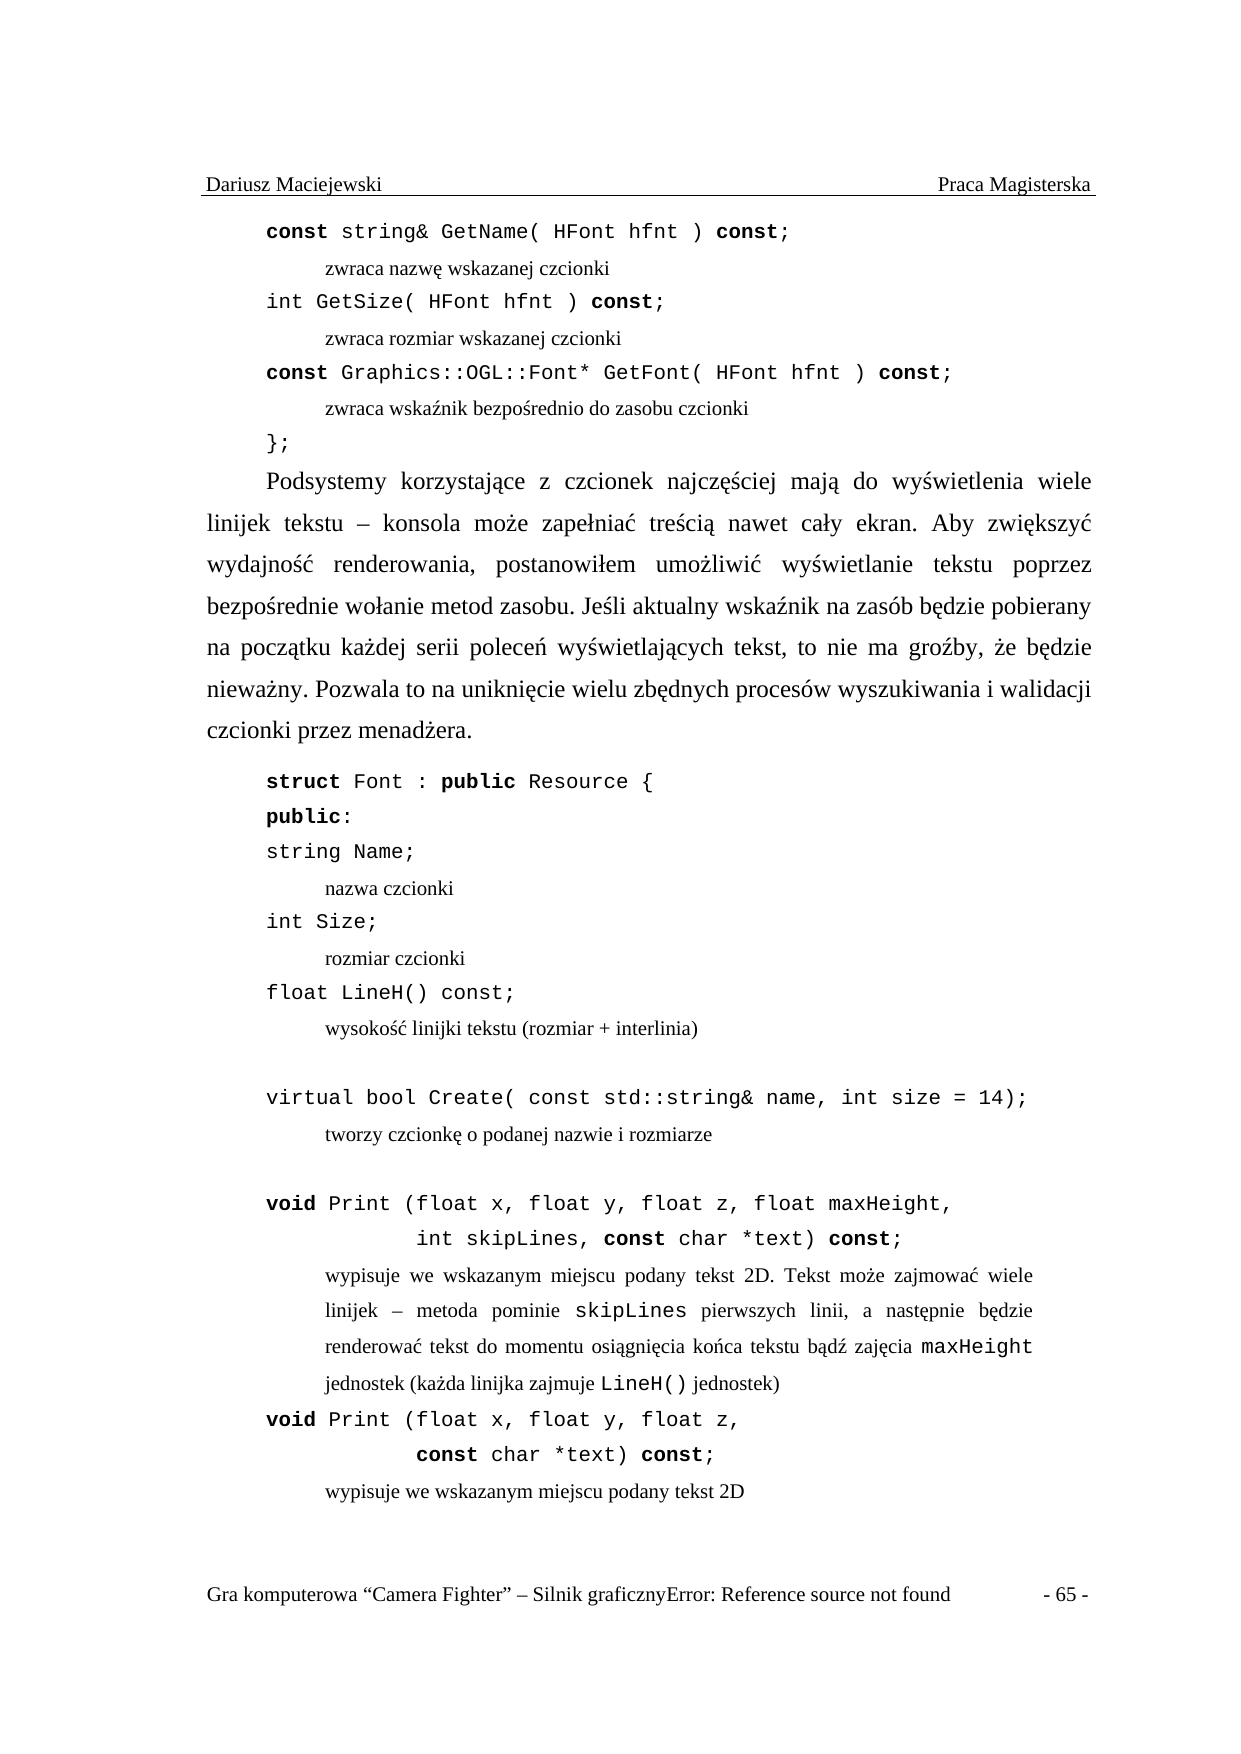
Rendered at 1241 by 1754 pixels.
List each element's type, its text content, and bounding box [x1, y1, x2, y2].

text tworzy czcionkę o podanej nazwie i rozmiarze [325, 1123, 1033, 1146]
text wypisuje we wskazanym miejscu podany tekst 2D [325, 1479, 1033, 1503]
text float LineH() const; [266, 982, 1033, 1005]
text zwraca nazwę wskazanej czcionki [325, 257, 1033, 280]
text public: [266, 806, 1033, 830]
text wysokość linijki tekstu (rozmiar + interlinia) [325, 1017, 1033, 1040]
text void Print (float x, float y, float z, float maxHeight, int skipLines, const char *text) const; [266, 1193, 1033, 1252]
text int GetSize( HFont hfnt ) const; [266, 292, 1033, 315]
text nazwa czcionki [325, 877, 1033, 900]
text virtual bool Create( const std::string& name, int size = 14); [266, 1087, 1033, 1111]
text const Graphics::OGL::Font* GetFont( HFont hfnt ) const; [266, 362, 1033, 385]
text struct Font : public Resource { [266, 771, 1033, 794]
text zwraca rozmiar wskazanej czcionki [325, 327, 1033, 350]
text Podsystemy korzystające z czcionek najczęściej mają do wyświetlenia wiele linijek tekstu – konsola może zapełniać treścią nawet cały ekran. Aby zwiększyć wydajność renderowania, postanowiłem umożliwić wyświetlanie tekstu poprzez bezpośrednie wołanie metod zasobu. Jeśli aktualny wskaźnik na zasób będzie pobierany na początku każdej serii poleceń wyświetlających tekst, to nie ma groźby, że będzie nieważny. Pozwala to na uniknięcie wielu zbędnych procesów wyszukiwania i walidacji czcionki przez menadżera. [207, 467, 1092, 744]
text rozmiar czcionki [325, 947, 1033, 970]
text const string& GetName( HFont hfnt ) const; [266, 221, 1033, 245]
text void Print (float x, float y, float z, const char *text) const; [266, 1409, 1033, 1468]
text string Name; [266, 841, 1033, 865]
text wypisuje we wskazanym miejscu podany tekst 2D. Tekst może zajmować wiele linijek – metoda pominie skipLines pierwszych linii, a następnie będzie renderować tekst do momentu osiągnięcia końca tekstu bądź zajęcia maxHeight jednostek (każda linijka zajmuje LineH() jednostek) [325, 1263, 1033, 1396]
text int Size; [266, 912, 1033, 935]
text zwraca wskaźnik bezpośrednio do zasobu czcionki [325, 397, 1033, 420]
text }; [266, 432, 1033, 455]
